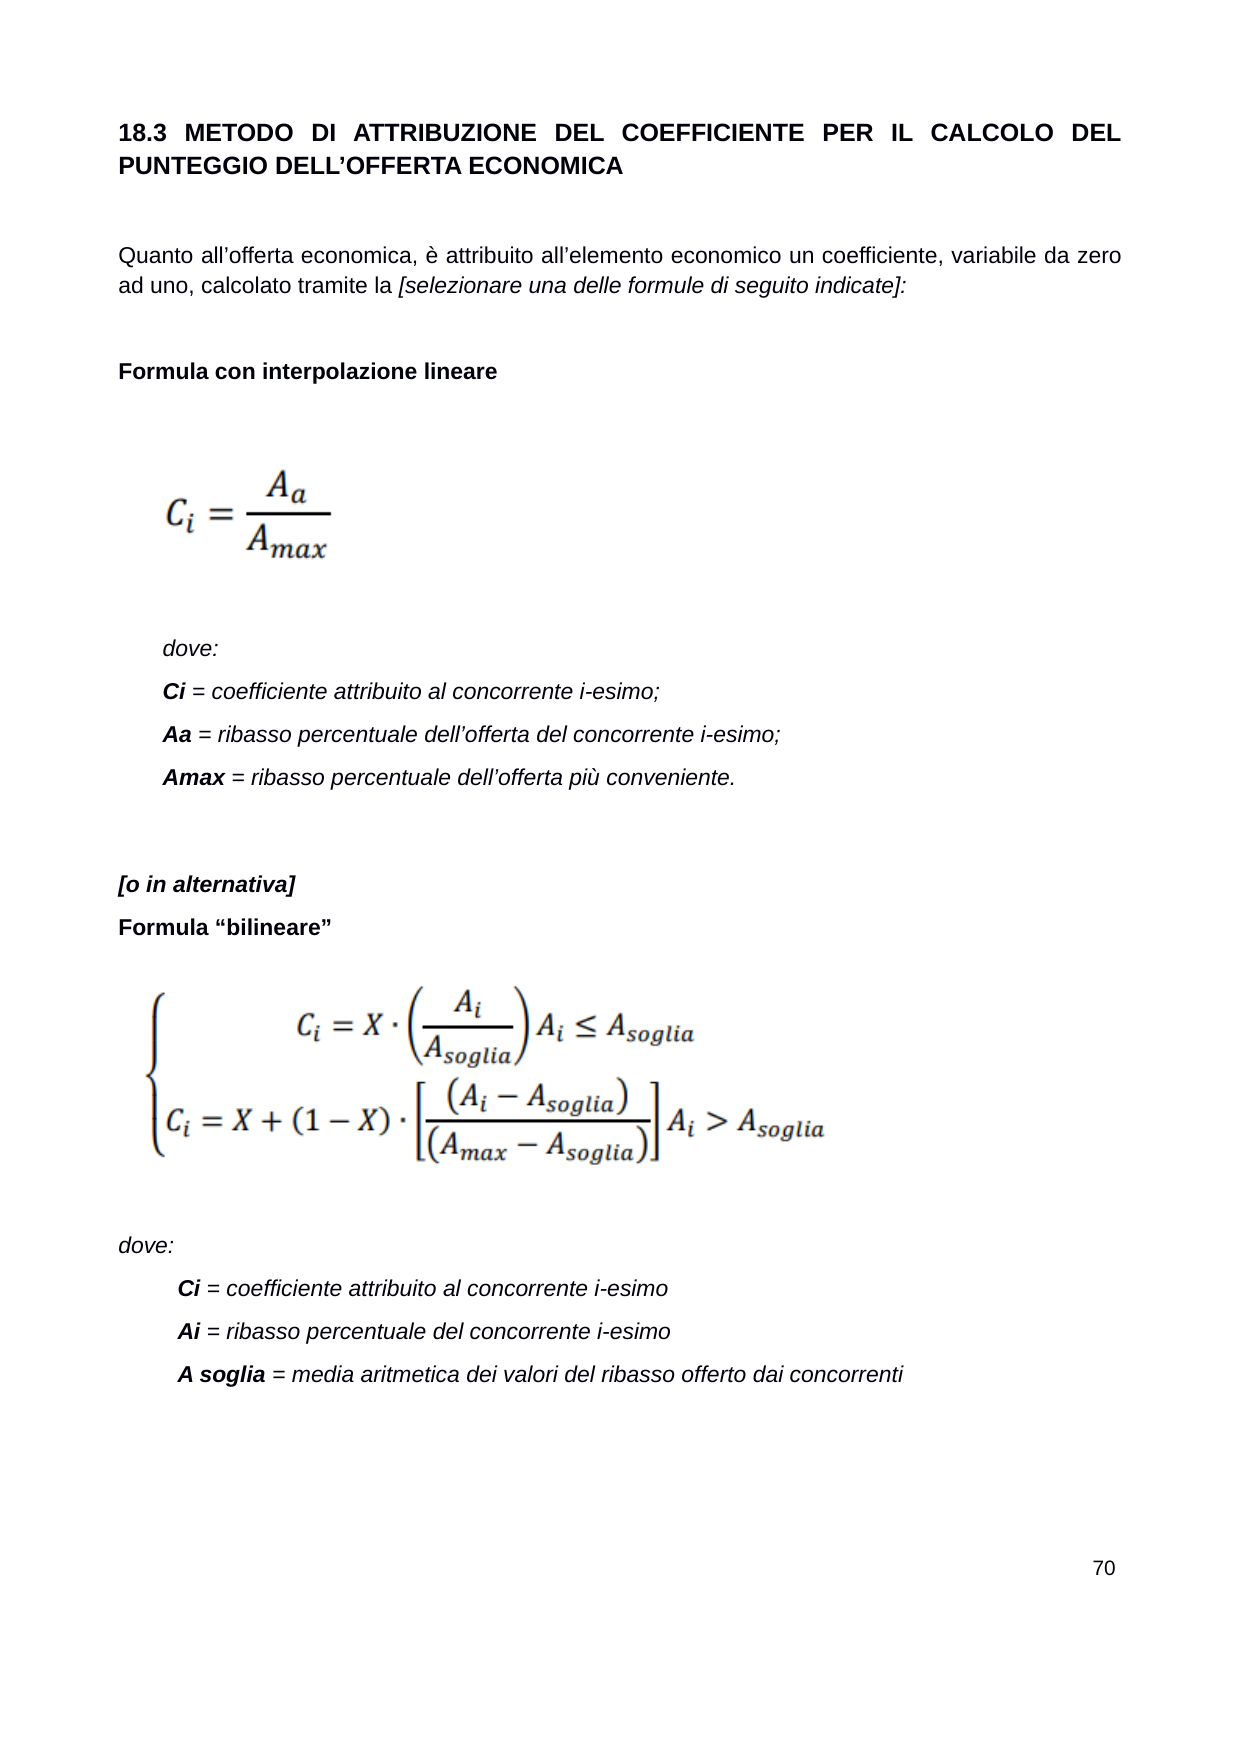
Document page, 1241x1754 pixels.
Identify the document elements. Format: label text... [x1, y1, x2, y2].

text dove: [162, 635, 1123, 661]
text Formula con interpolazione lineare [118, 358, 1123, 384]
text A soglia = media aritmetica dei valori del ribasso offerto dai concorrenti [177, 1361, 1123, 1387]
text Ci = coefficiente attribuito al concorrente i-esimo; [162, 678, 1123, 704]
picture [118, 437, 429, 591]
text Formula “bilineare” [118, 914, 1123, 940]
picture [118, 957, 873, 1215]
text [o in alternativa] [118, 871, 1123, 897]
text Ci = coefficiente attribuito al concorrente i-esimo [177, 1274, 1123, 1301]
subtitle 18.3 Metodo di attribuzione del coefficiente per il calcolo del punteggio dell’offerta economica [118, 118, 1123, 180]
text Aa = ribasso percentuale dell’offerta del concorrente i-esimo; [162, 721, 1123, 747]
text dove: [118, 1232, 1123, 1258]
text Amax = ribasso percentuale dell’offerta più conveniente. [162, 764, 1123, 790]
text Quanto all’offerta economica, è attribuito all’elemento economico un coefficiente, variabile da zero ad uno, calcolato tramite la [selezionare una delle formule di seguito indicate]: [118, 242, 1123, 299]
text Ai = ribasso percentuale del concorrente i-esimo [177, 1318, 1123, 1344]
